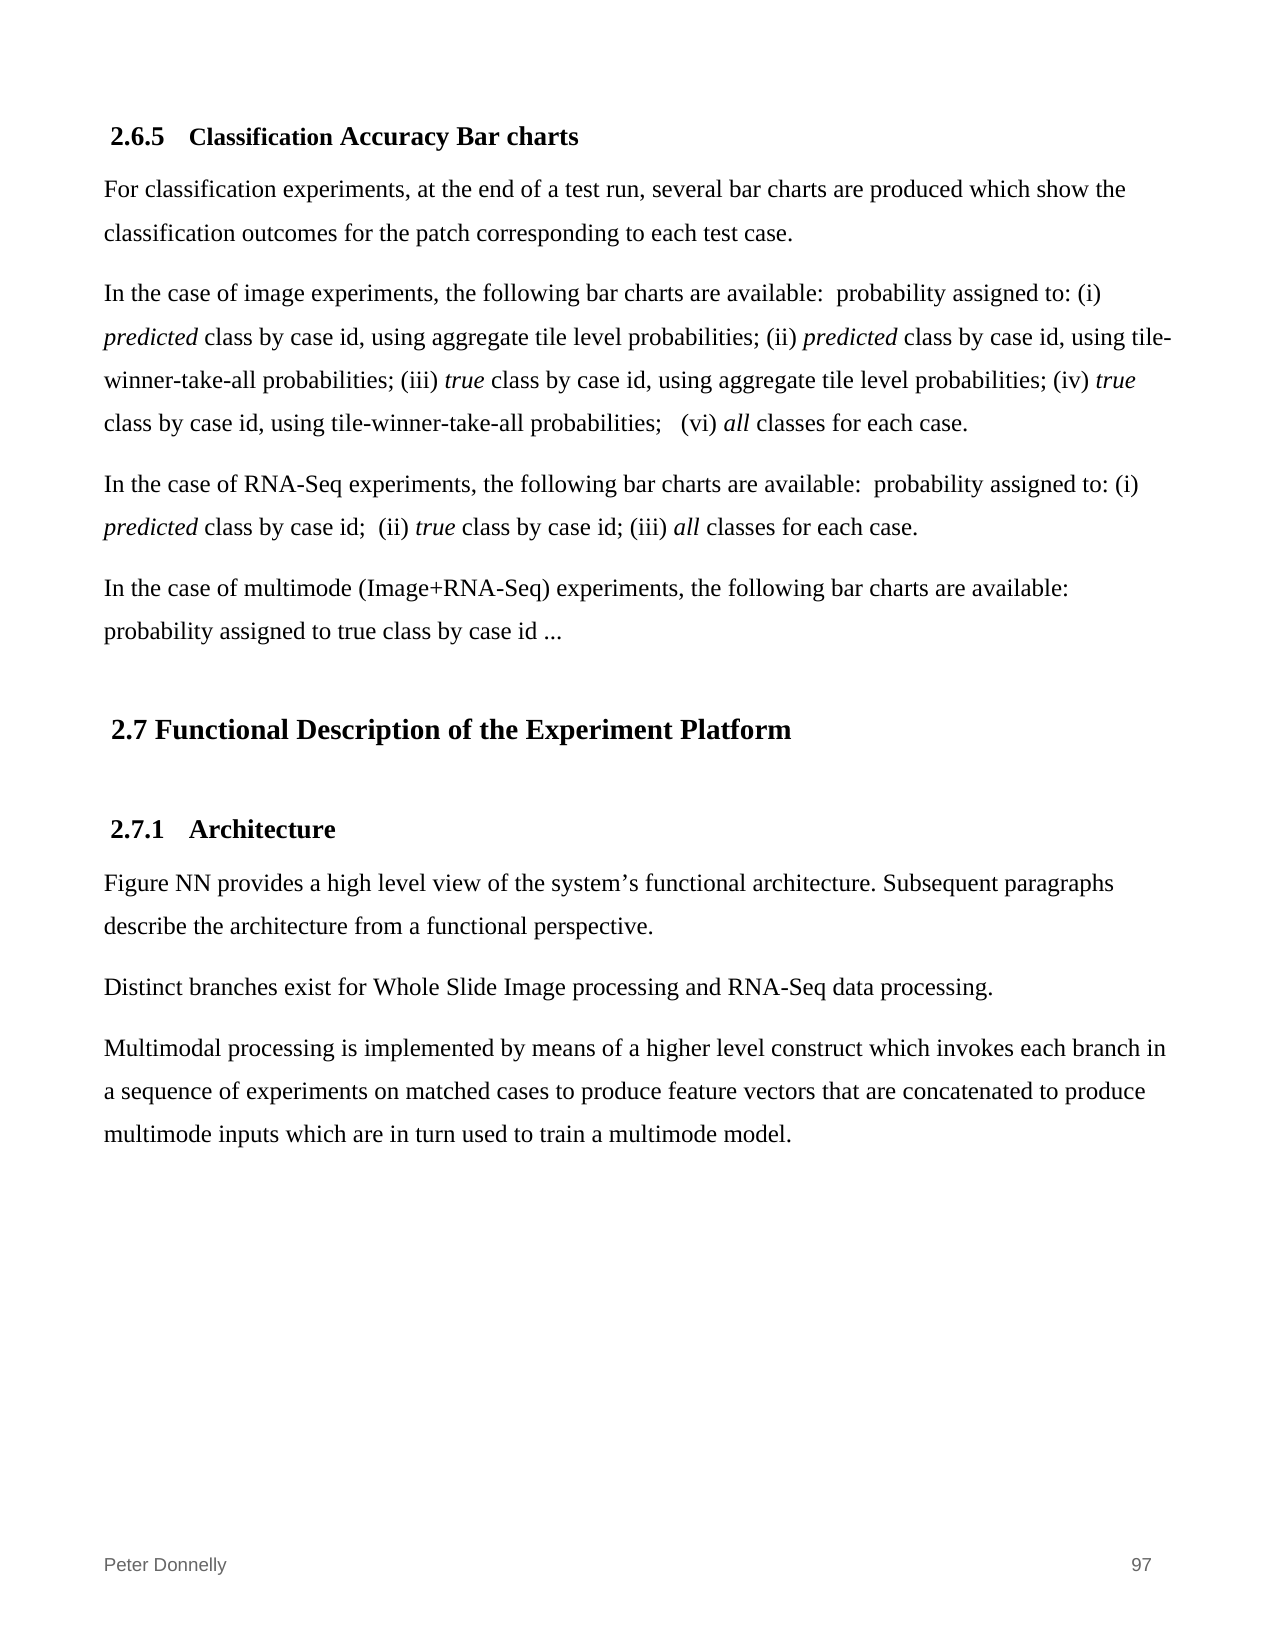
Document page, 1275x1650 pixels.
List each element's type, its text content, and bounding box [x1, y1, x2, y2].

subtitle Architecture [103, 813, 1181, 845]
text For classification experiments, at the end of a test run, several bar charts are produced which show the classification outcomes for the patch corresponding to each test case. [103, 174, 1181, 246]
text Figure NN provides a high level view of the system’s functional architecture. Subsequent paragraphs describe the architecture from a functional perspective. [103, 868, 1181, 940]
text In the case of image experiments, the following bar charts are available: probability assigned to: (i) predicted class by case id, using aggregate tile level probabilities; (ii) predicted class by case id, using tile-winner-take-all probabilities; (iii) true class by case id, using aggregate tile level probabilities; (iv) true class by case id, using tile-winner-take-all probabilities; (vi) all classes for each case. [103, 278, 1181, 437]
text In the case of RNA-Seq experiments, the following bar charts are available: probability assigned to: (i) predicted class by case id; (ii) true class by case id; (iii) all classes for each case. [103, 469, 1181, 541]
subtitle Functional Description of the Experiment Platform [103, 712, 1181, 746]
text In the case of multimode (Image+RNA-Seq) experiments, the following bar charts are available: probability assigned to true class by case id ... [103, 573, 1181, 644]
text Distinct branches exist for Whole Slide Image processing and RNA-Seq data processing. [103, 972, 1181, 1001]
text Multimodal processing is implemented by means of a higher level construct which invokes each branch in a sequence of experiments on matched cases to produce feature vectors that are concatenated to produce multimode inputs which are in turn used to train a multimode model. [103, 1033, 1181, 1148]
subtitle Classification Accuracy Bar charts [103, 120, 1181, 151]
